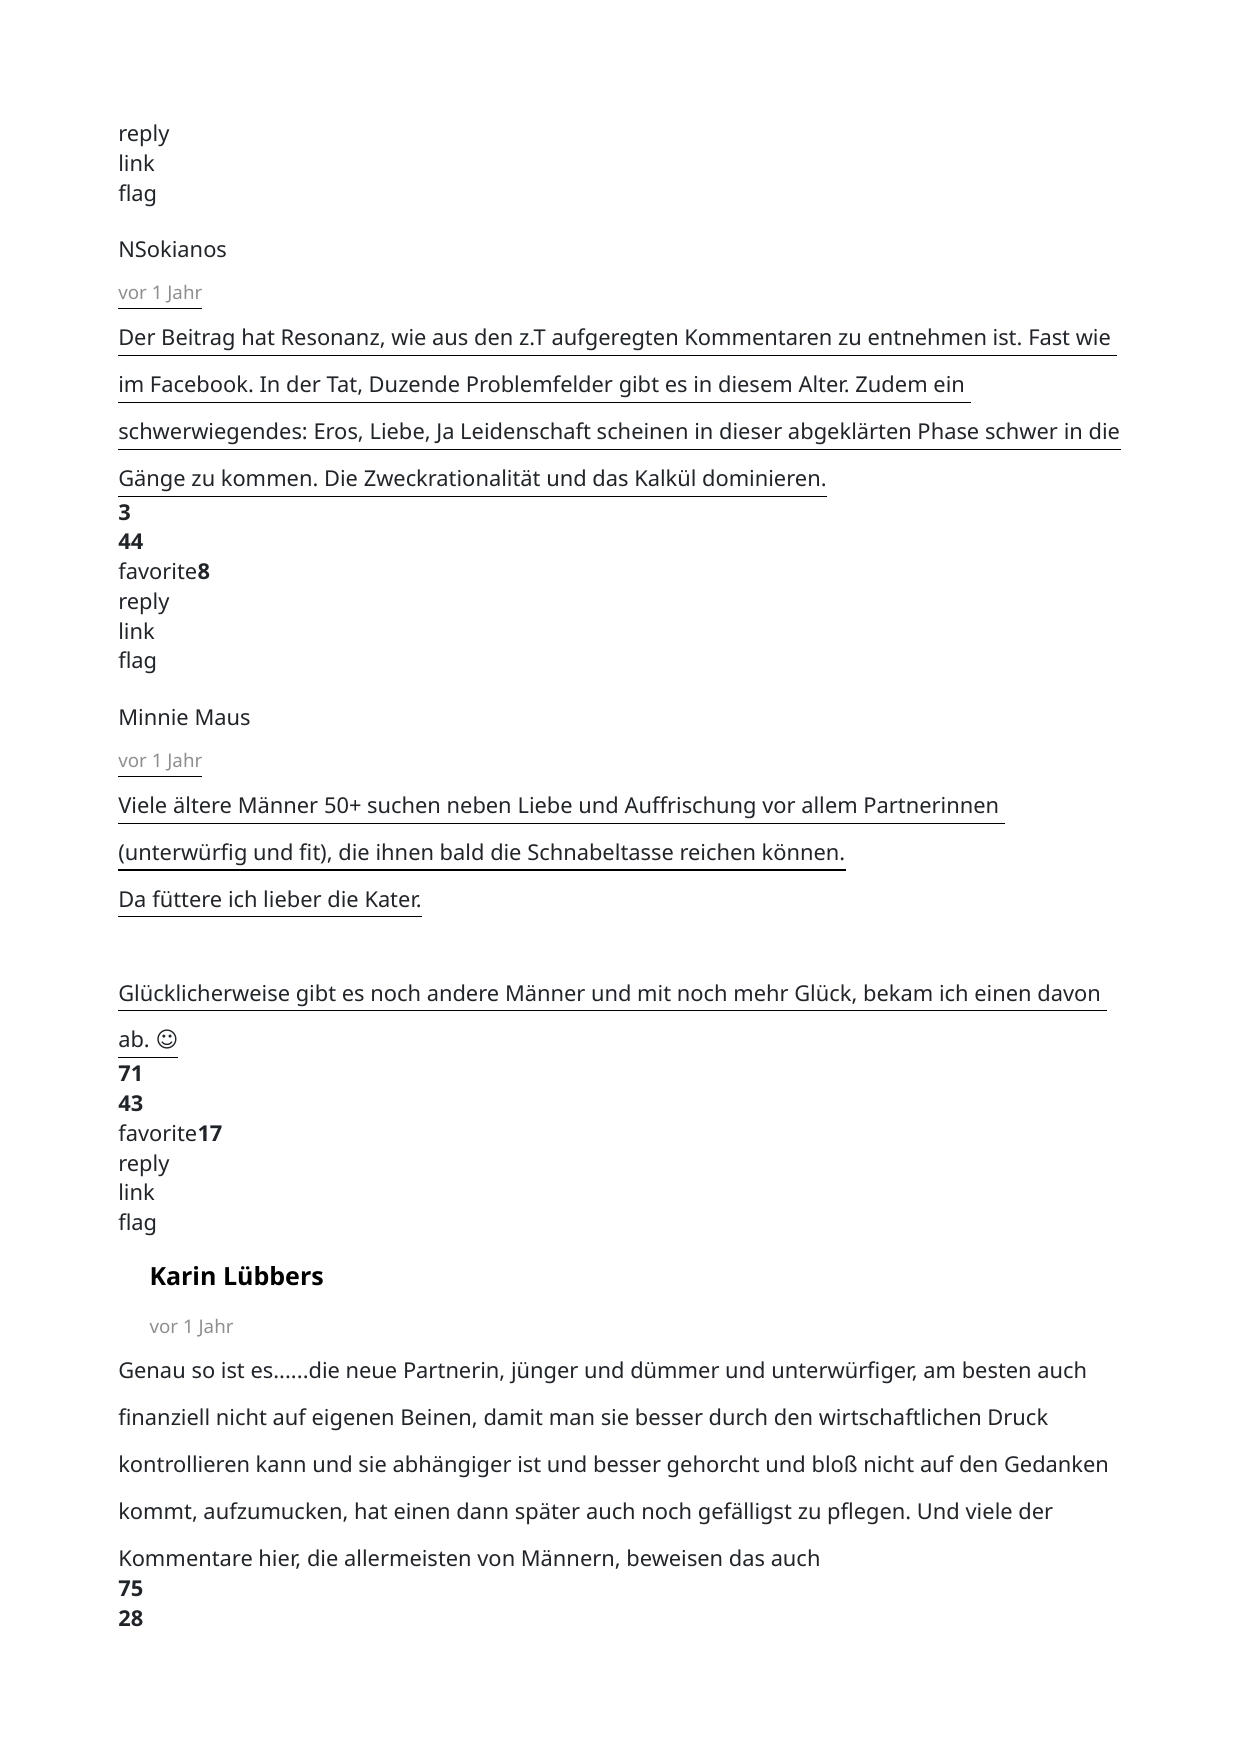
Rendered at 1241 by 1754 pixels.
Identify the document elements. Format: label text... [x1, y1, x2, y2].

text flag [118, 1207, 1122, 1237]
text favorite8 [118, 556, 1122, 586]
text 71 [118, 1058, 1122, 1088]
text flag [118, 178, 1122, 207]
text reply [118, 118, 1122, 148]
text 43 [118, 1088, 1122, 1118]
text NSokianos [118, 223, 1114, 264]
text 75 [118, 1573, 1122, 1603]
text Karin Lübbers [149, 1252, 1114, 1293]
text link [118, 148, 1122, 178]
text flag [118, 646, 1122, 675]
text reply [118, 1147, 1122, 1177]
text vor 1 Jahr [118, 747, 1122, 777]
text reply [118, 586, 1122, 616]
text link [118, 616, 1122, 646]
text Der Beitrag hat Resonanz, wie aus den z.T aufgeregten Kommentaren zu entnehmen ist. Fast wie im Facebook. In der Tat, Duzende Problemfelder gibt es in diesem Alter. Zudem ein schwerwiegendes: Eros, Liebe, Ja Leidenschaft scheinen in dieser abgeklärten Phase schwer in die Gänge zu kommen. Die Zweckrationalität und das Kalkül dominieren. [118, 309, 1122, 497]
text vor 1 Jahr [149, 1309, 1122, 1338]
text Viele ältere Männer 50+ suchen neben Liebe und Auffrischung vor allem Partnerinnen (unterwürfig und fit), die ihnen bald die Schnabeltasse reichen können. Da füttere ich lieber die Kater. Glücklicherweise gibt es noch andere Männer und mit noch mehr Glück, bekam ich einen davon ab. ☺ [118, 777, 1122, 1058]
text 28 [118, 1603, 1122, 1632]
text 44 [118, 526, 1122, 556]
text Genau so ist es......die neue Partnerin, jünger und dümmer und unterwürfiger, am besten auch finanziell nicht auf eigenen Beinen, damit man sie besser durch den wirtschaftlichen Druck kontrollieren kann und sie abhängiger ist und besser gehorcht und bloß nicht auf den Gedanken kommt, aufzumucken, hat einen dann später auch noch gefälligst zu pflegen. Und viele der Kommentare hier, die allermeisten von Männern, beweisen das auch [118, 1338, 1122, 1573]
text 3 [118, 497, 1122, 526]
text favorite17 [118, 1118, 1122, 1147]
text Minnie Maus [118, 691, 1114, 732]
text link [118, 1177, 1122, 1207]
text vor 1 Jahr [118, 279, 1122, 309]
